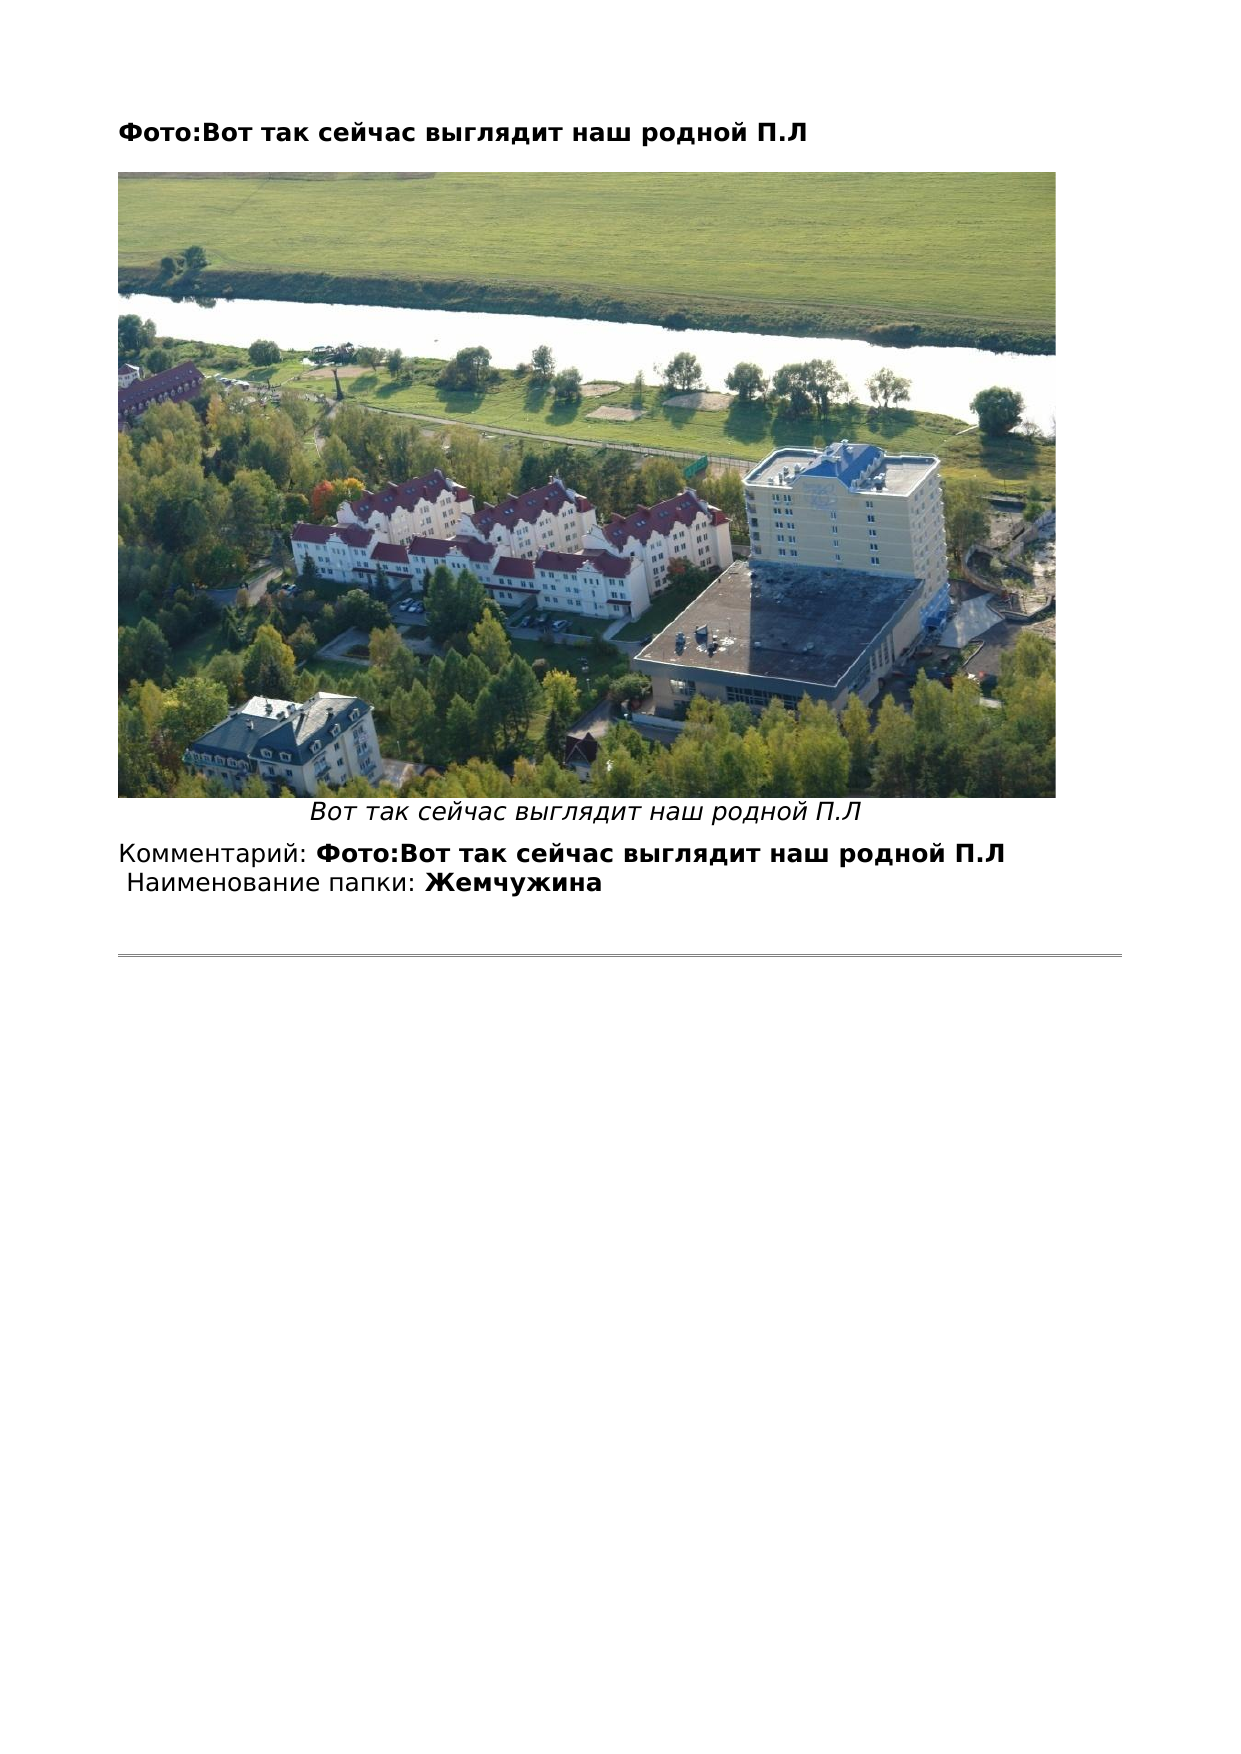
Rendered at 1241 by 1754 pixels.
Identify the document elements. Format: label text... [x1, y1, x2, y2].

text Комментарий: Фото:Вот так сейчас выглядит наш родной П.Л Наименование папки: Жемчужина [118, 839, 1122, 927]
picture [118, 172, 1056, 798]
subtitle Фото:Вот так сейчас выглядит наш родной П.Л [118, 118, 1122, 147]
text Вот так сейчас выглядит наш родной П.Л [118, 798, 1056, 827]
